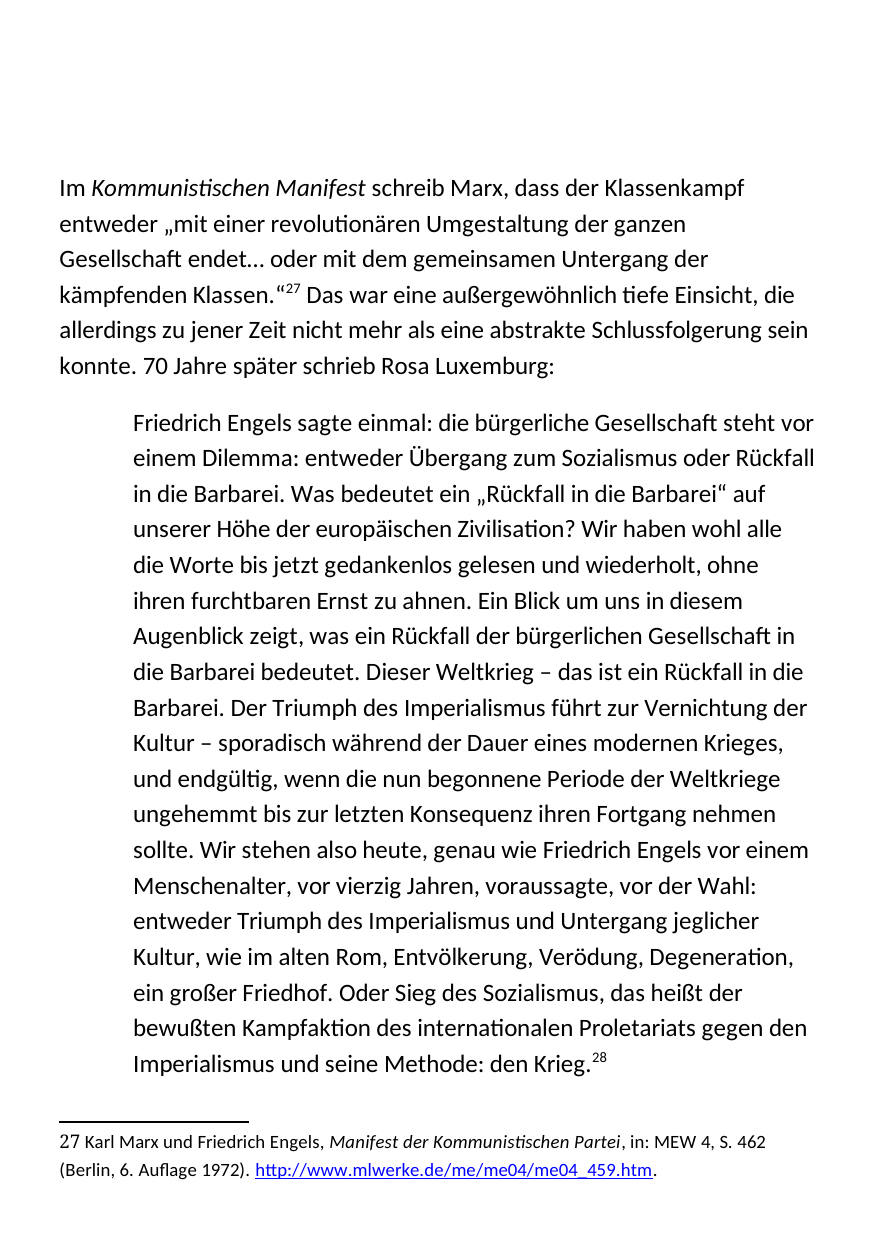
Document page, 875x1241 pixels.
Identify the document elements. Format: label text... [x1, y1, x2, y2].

text Karl Marx und Friedrich Engels, Manifest der Kommunistischen Partei, in: MEW 4, S. 462 (Berlin, 6. Auflage 1972). http://www.mlwerke.de/me/me04/me04_459.htm. [59, 1128, 815, 1181]
text Im Kommunistischen Manifest schreib Marx, dass der Klassenkampf entweder „mit einer revolutionären Umgestaltung der ganzen Gesellschaft endet… oder mit dem gemeinsamen Untergang der kämpfenden Klassen.“ Das war eine außergewöhnlich tiefe Einsicht, die allerdings zu jener Zeit nicht mehr als eine abstrakte Schlussfolgerung sein konnte. 70 Jahre später schrieb Rosa Luxemburg: [59, 172, 815, 381]
text Friedrich Engels sagte einmal: die bürgerliche Gesellschaft steht vor einem Dilemma: entweder Übergang zum Sozialismus oder Rückfall in die Barbarei. Was bedeutet ein „Rückfall in die Barbarei“ auf unserer Höhe der europäischen Zivilisation? Wir haben wohl alle die Worte bis jetzt gedankenlos gelesen und wiederholt, ohne ihren furchtbaren Ernst zu ahnen. Ein Blick um uns in diesem Augenblick zeigt, was ein Rückfall der bürgerlichen Gesellschaft in die Barbarei bedeutet. Dieser Weltkrieg – das ist ein Rückfall in die Barbarei. Der Triumph des Imperialismus führt zur Vernichtung der Kultur – sporadisch während der Dauer eines modernen Krieges, und endgültig, wenn die nun begonnene Periode der Weltkriege ungehemmt bis zur letzten Konsequenz ihren Fortgang nehmen sollte. Wir stehen also heute, genau wie Friedrich Engels vor einem Menschenalter, vor vierzig Jahren, voraussagte, vor der Wahl: entweder Triumph des Imperialismus und Untergang jeglicher Kultur, wie im alten Rom, Entvölkerung, Verödung, Degeneration, ein großer Friedhof. Oder Sieg des Sozialismus, das heißt der bewußten Kampfaktion des internationalen Proletariats gegen den Imperialismus und seine Methode: den Krieg. [133, 407, 815, 1079]
